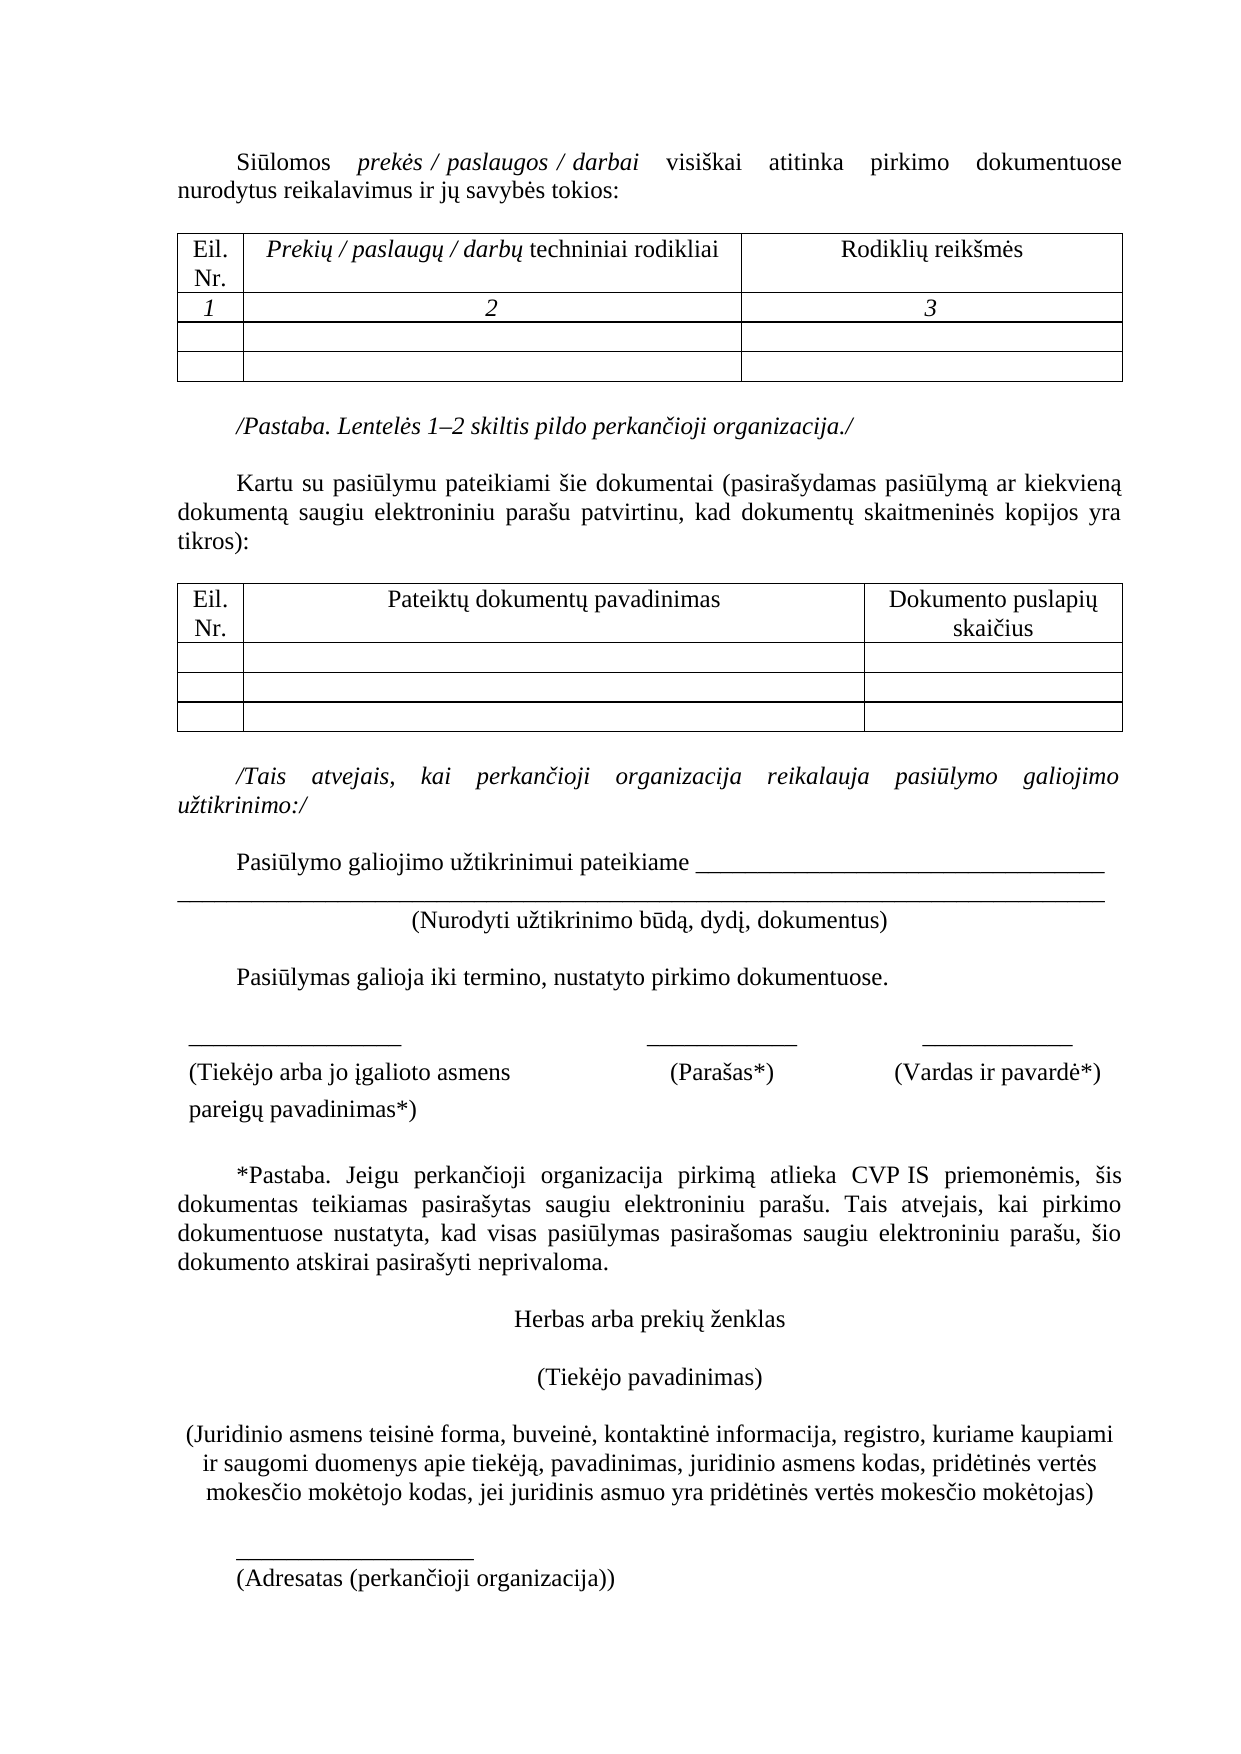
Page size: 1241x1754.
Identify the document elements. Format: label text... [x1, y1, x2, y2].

table_header Eil.Nr. [178, 234, 243, 292]
table_header Dokumento puslapių skaičius [865, 584, 1122, 642]
text (Adresatas (perkančioji organizacija)) [177, 1563, 1122, 1592]
table_cell [865, 643, 1122, 672]
table_header Rodiklių reikšmės [742, 234, 1122, 292]
table_header Eil.Nr. [178, 584, 243, 642]
text _ [177, 876, 1122, 905]
text ___________________ [177, 1534, 1122, 1563]
text *Pastaba. Jeigu perkančioji organizacija pirkimą atlieka CVP IS priemonėmis, šis dokumentas teikiamas pasirašytas saugiu elektroniniu parašu. Tais atvejais, kai pirkimo dokumentuose nustatyta, kad visas pasiūlymas pasirašomas saugiu elektroniniu parašu, šio dokumento atskirai pasirašyti neprivaloma. [177, 1160, 1122, 1275]
text /Tais atvejais, kai perkančioji organizacija reikalauja pasiūlymo galiojimo užtikrinimo:/ [177, 761, 1122, 818]
table_cell [244, 643, 864, 672]
text Siūlomos prekės / paslaugos / darbai visiškai atitinka pirkimo dokumentuose nurodytus reikalavimus ir jų savybės tokios: [177, 147, 1122, 204]
text /Pastaba. Lentelės 1–2 skiltis pildo perkančioji organizacija./ [177, 411, 1122, 439]
table_header Prekių / paslaugų / darbų techniniai rodikliai [244, 234, 741, 292]
table_cell [742, 352, 1122, 381]
text (Tiekėjo pavadinimas) [177, 1362, 1122, 1390]
table_cell [865, 703, 1122, 731]
table_cell [244, 352, 741, 381]
table_cell [178, 673, 243, 701]
table_header ____________ (Parašas*) [582, 1020, 861, 1132]
table_cell [178, 352, 243, 381]
table_cell [244, 323, 741, 351]
table_cell [178, 323, 243, 351]
text Pasiūlymas galioja iki termino, nustatyto pirkimo dokumentuose. [177, 962, 1122, 991]
table_cell [178, 703, 243, 731]
text Herbas arba prekių ženklas [177, 1304, 1122, 1333]
table_cell 3 [742, 293, 1122, 321]
text Pasiūlymo galiojimo užtikrinimui pateikiame [177, 847, 1122, 876]
table_cell [244, 673, 864, 701]
table_cell [178, 643, 243, 672]
text (Nurodyti užtikrinimo būdą, dydį, dokumentus) [177, 905, 1122, 933]
table_cell 1 [178, 293, 243, 321]
text Kartu su pasiūlymu pateikiami šie dokumentai (pasirašydamas pasiūlymą ar kiekvieną dokumentą saugiu elektroniniu parašu patvirtinu, kad dokumentų skaitmeninės kopijos yra tikros): [177, 468, 1122, 554]
table_header ____________ (Vardas ir pavardė*) [861, 1020, 1133, 1132]
text (Juridinio asmens teisinė forma, buveinė, kontaktinė informacija, registro, kuriame kaupiami ir saugomi duomenys apie tiekėją, pavadinimas, juridinio asmens kodas, pridėtinės vertės mokesčio mokėtojo kodas, jei juridinis asmuo yra pridėtinės vertės mokesčio mokėtojas) [177, 1419, 1122, 1505]
table_cell [742, 323, 1122, 351]
table_header _________________ (Tiekėjo arba jo įgalioto asmens pareigų pavadinimas*) [177, 1020, 582, 1132]
table_header Pateiktų dokumentų pavadinimas [244, 584, 864, 642]
table_cell [244, 703, 864, 731]
table_cell 2 [244, 293, 741, 321]
table_cell [865, 673, 1122, 701]
